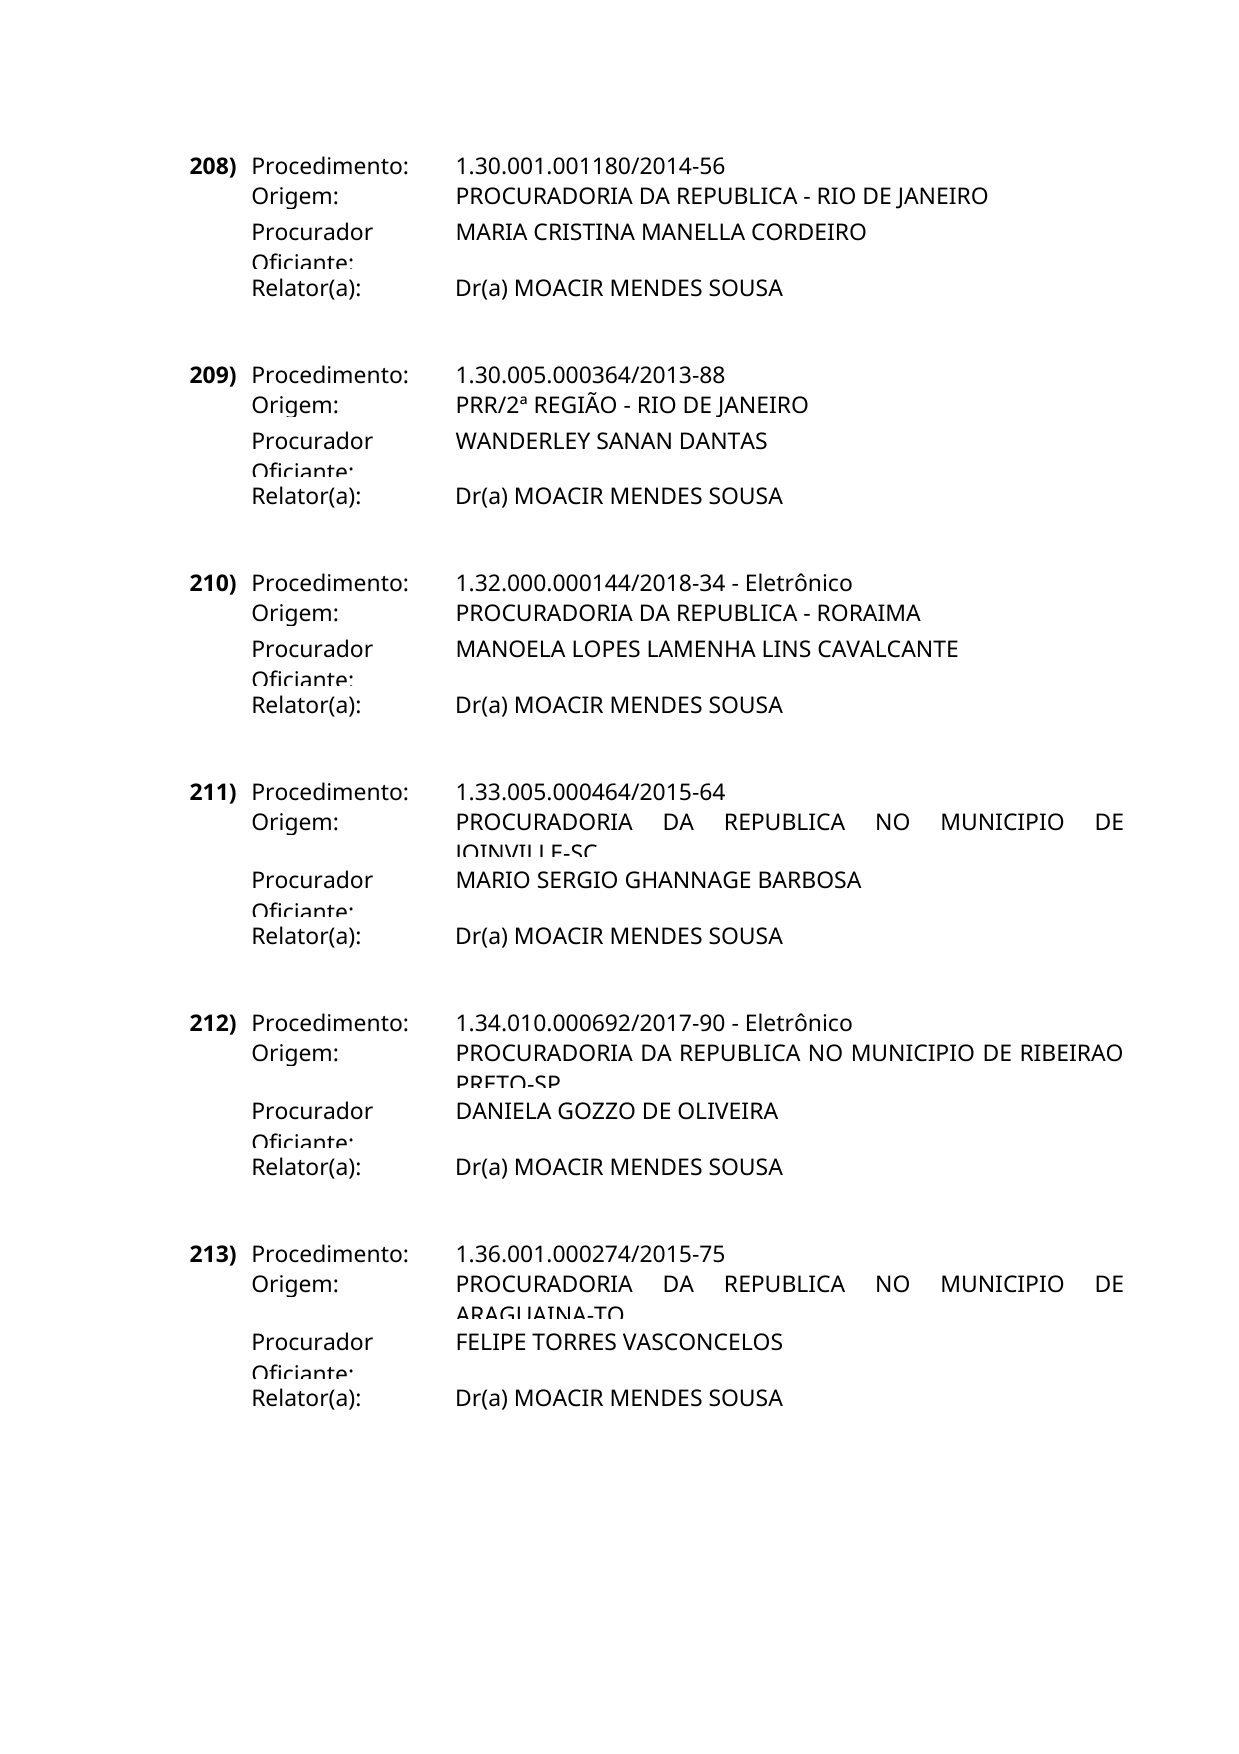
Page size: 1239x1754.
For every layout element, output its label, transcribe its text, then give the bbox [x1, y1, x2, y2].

table_cell [1125, 1326, 1239, 1377]
table_cell [251, 510, 455, 567]
table_cell [189, 510, 251, 567]
table_cell [455, 719, 1124, 776]
table_cell [455, 417, 1124, 424]
table_cell [251, 209, 455, 216]
table_cell [189, 719, 251, 776]
table_header Dr(a) MOACIR MENDES SOUSA [455, 920, 1122, 948]
table_cell [1125, 633, 1239, 684]
table_cell [0, 1007, 189, 1035]
table_cell [189, 834, 251, 857]
table_cell [0, 567, 189, 596]
table_cell [189, 417, 251, 424]
table_cell [0, 776, 189, 804]
table_cell [1125, 1296, 1239, 1319]
table_cell 208) [189, 150, 251, 178]
table_cell [1125, 1151, 1239, 1181]
table_cell [0, 510, 189, 567]
table_cell [251, 1065, 455, 1088]
table_cell [189, 209, 251, 216]
table_cell [0, 834, 189, 857]
table_cell [455, 1319, 1124, 1326]
table_cell [1125, 1088, 1239, 1095]
table_cell [1125, 1095, 1239, 1146]
table_cell MANOELA LOPES LAMENHA LINS CAVALCANTE [455, 633, 1124, 684]
table_cell [251, 302, 455, 358]
table_cell [251, 950, 455, 1007]
table_cell [1125, 359, 1239, 387]
table_cell [0, 857, 189, 864]
table_cell [1125, 567, 1239, 596]
table_cell [1125, 950, 1239, 1007]
table_cell [1125, 1037, 1239, 1065]
table_cell [189, 180, 251, 208]
table_cell [189, 1268, 251, 1296]
table_cell [189, 1181, 251, 1238]
table_cell [189, 1037, 251, 1065]
table_cell Procurador Oficiante: [251, 425, 455, 477]
table_cell [189, 1088, 251, 1095]
table_header [455, 0, 1124, 150]
table_cell [0, 1296, 189, 1319]
table_cell [189, 272, 251, 302]
table_header Relator(a): [251, 689, 455, 717]
table_cell PROCURADORIA DA REPUBLICA NO MUNICIPIO DE JOINVILLE-SC [455, 806, 1124, 857]
table_cell [1125, 389, 1239, 417]
table_cell [0, 359, 189, 387]
table_cell [0, 1326, 189, 1377]
table_cell [0, 1268, 189, 1296]
table_header Dr(a) MOACIR MENDES SOUSA [455, 689, 1122, 717]
table_cell Procedimento: [251, 1238, 455, 1266]
table_cell 1.30.001.001180/2014-56 [455, 150, 1124, 178]
table_cell [0, 302, 189, 358]
table_cell [0, 1319, 189, 1326]
table_cell [251, 719, 455, 776]
table_cell [189, 480, 251, 510]
table_cell [251, 1319, 455, 1326]
table_cell [0, 633, 189, 684]
table_cell [455, 209, 1124, 216]
table_cell Origem: [251, 389, 455, 417]
table_cell [1125, 417, 1239, 424]
table_cell 1.30.005.000364/2013-88 [455, 359, 1124, 387]
table_cell Procedimento: [251, 359, 455, 387]
table_cell [455, 1088, 1124, 1095]
table_cell [1125, 216, 1239, 267]
table_cell PROCURADORIA DA REPUBLICA NO MUNICIPIO DE RIBEIRAO PRETO-SP [455, 1037, 1124, 1088]
table_cell [251, 1181, 455, 1238]
table_cell [0, 480, 189, 510]
table_cell [455, 857, 1124, 864]
table_cell [1125, 597, 1239, 626]
table_cell [0, 597, 189, 626]
table_cell [189, 1095, 251, 1146]
table_cell Origem: [251, 180, 455, 208]
table_cell DANIELA GOZZO DE OLIVEIRA [455, 1095, 1124, 1146]
table_header Dr(a) MOACIR MENDES SOUSA [455, 480, 1122, 509]
table_cell [189, 633, 251, 684]
table_cell [1125, 1007, 1239, 1035]
table_cell [455, 1181, 1124, 1238]
table_cell Procurador Oficiante: [251, 216, 455, 268]
table_cell [189, 216, 251, 267]
table_header Relator(a): [251, 1382, 455, 1410]
table_cell [189, 1151, 251, 1181]
table_cell 210) [189, 567, 251, 596]
table_cell [0, 689, 189, 719]
table_cell 1.34.010.000692/2017-90 - Eletrônico [455, 1007, 1124, 1035]
table_cell [0, 272, 189, 302]
table_cell MARIO SERGIO GHANNAGE BARBOSA [455, 864, 1124, 915]
table_cell [1125, 425, 1239, 476]
table_cell [1125, 209, 1239, 216]
table_cell 209) [189, 359, 251, 387]
table_cell 1.32.000.000144/2018-34 - Eletrônico [455, 567, 1124, 596]
table_header Relator(a): [251, 1151, 455, 1179]
table_cell [0, 1037, 189, 1065]
table_cell Procedimento: [251, 150, 455, 178]
table_cell WANDERLEY SANAN DANTAS [455, 425, 1124, 476]
table_cell Procedimento: [251, 776, 455, 804]
table_cell [189, 626, 251, 633]
table_cell [189, 689, 251, 719]
table_cell Origem: [251, 1268, 455, 1296]
table_cell [189, 864, 251, 915]
table_cell [1125, 180, 1239, 208]
table_cell [1125, 806, 1239, 834]
table_cell [1125, 1382, 1239, 1412]
table_header [189, 0, 251, 150]
table_cell [1125, 302, 1239, 358]
table_cell 211) [189, 776, 251, 804]
table_header Dr(a) MOACIR MENDES SOUSA [455, 1382, 1122, 1410]
table_cell Procurador Oficiante: [251, 864, 455, 917]
table_cell [0, 209, 189, 216]
table_cell [1125, 719, 1239, 776]
table_header Dr(a) MOACIR MENDES SOUSA [455, 1151, 1122, 1179]
table_cell [251, 1088, 455, 1095]
table_cell Origem: [251, 597, 455, 626]
table_cell [455, 510, 1124, 567]
table_cell [0, 389, 189, 417]
table_cell MARIA CRISTINA MANELLA CORDEIRO [455, 216, 1124, 267]
table_cell [1125, 626, 1239, 633]
table_cell [0, 719, 189, 776]
table_cell 212) [189, 1007, 251, 1035]
table_cell [0, 1088, 189, 1095]
table_cell [251, 1296, 455, 1319]
table_header Relator(a): [251, 480, 455, 509]
table_cell [1125, 1065, 1239, 1088]
table_cell [189, 920, 251, 950]
table_cell PROCURADORIA DA REPUBLICA - RORAIMA [455, 597, 1124, 626]
table_cell [1125, 1319, 1239, 1326]
table_cell [251, 417, 455, 424]
table_cell [0, 425, 189, 476]
table_cell [189, 950, 251, 1007]
table_cell [189, 806, 251, 834]
table_header [1125, 0, 1239, 150]
table_cell [1125, 150, 1239, 178]
table_cell [0, 1065, 189, 1088]
table_cell [189, 389, 251, 417]
table_cell [1125, 1238, 1239, 1266]
table_cell [1125, 1268, 1239, 1296]
table_cell [189, 597, 251, 626]
table_header [251, 0, 455, 150]
table_cell PROCURADORIA DA REPUBLICA - RIO DE JANEIRO [455, 180, 1124, 208]
table_cell [0, 864, 189, 915]
table_cell Origem: [251, 806, 455, 834]
table_cell [0, 150, 189, 178]
table_cell [0, 1151, 189, 1181]
table_cell [0, 806, 189, 834]
table_header Relator(a): [251, 920, 455, 948]
table_header Dr(a) MOACIR MENDES SOUSA [455, 272, 1122, 300]
table_cell Procurador Oficiante: [251, 1326, 455, 1379]
table_cell [1125, 857, 1239, 864]
table_cell [0, 920, 189, 950]
table_cell [455, 950, 1124, 1007]
table_cell [189, 1326, 251, 1377]
table_cell [1125, 920, 1239, 950]
table_cell [0, 216, 189, 267]
table_cell PROCURADORIA DA REPUBLICA NO MUNICIPIO DE ARAGUAINA-TO [455, 1268, 1124, 1319]
table_cell [1125, 689, 1239, 719]
table_cell [189, 1296, 251, 1319]
table_cell [1125, 834, 1239, 857]
table_header [0, 0, 189, 150]
table_cell [251, 834, 455, 857]
table_cell [189, 1065, 251, 1088]
table_cell FELIPE TORRES VASCONCELOS [455, 1326, 1124, 1377]
table_cell [0, 1238, 189, 1266]
table_cell [189, 1382, 251, 1412]
table_cell PRR/2ª REGIÃO - RIO DE JANEIRO [455, 389, 1124, 417]
table_cell [0, 1181, 189, 1238]
table_cell [0, 1095, 189, 1146]
table_cell [1125, 776, 1239, 804]
table_cell [189, 425, 251, 476]
table_cell Procedimento: [251, 567, 455, 596]
table_cell [455, 626, 1124, 633]
table_cell Origem: [251, 1037, 455, 1065]
table_header Relator(a): [251, 272, 455, 300]
table_cell [1125, 510, 1239, 567]
table_cell [189, 857, 251, 864]
table_cell [1125, 272, 1239, 302]
table_cell Procurador Oficiante: [251, 633, 455, 686]
table_cell [251, 626, 455, 633]
table_cell [0, 180, 189, 208]
table_cell [1125, 1181, 1239, 1238]
table_cell 213) [189, 1238, 251, 1266]
table_cell [189, 1319, 251, 1326]
table_cell 1.33.005.000464/2015-64 [455, 776, 1124, 804]
table_cell [0, 1382, 189, 1412]
table_cell 1.36.001.000274/2015-75 [455, 1238, 1124, 1266]
table_cell [1125, 480, 1239, 510]
table_cell [0, 417, 189, 424]
table_cell [1125, 864, 1239, 915]
table_cell [0, 950, 189, 1007]
table_cell [0, 626, 189, 633]
table_cell [455, 302, 1124, 358]
table_cell [251, 857, 455, 864]
table_cell [189, 302, 251, 358]
table_cell Procedimento: [251, 1007, 455, 1035]
table_cell Procurador Oficiante: [251, 1095, 455, 1148]
